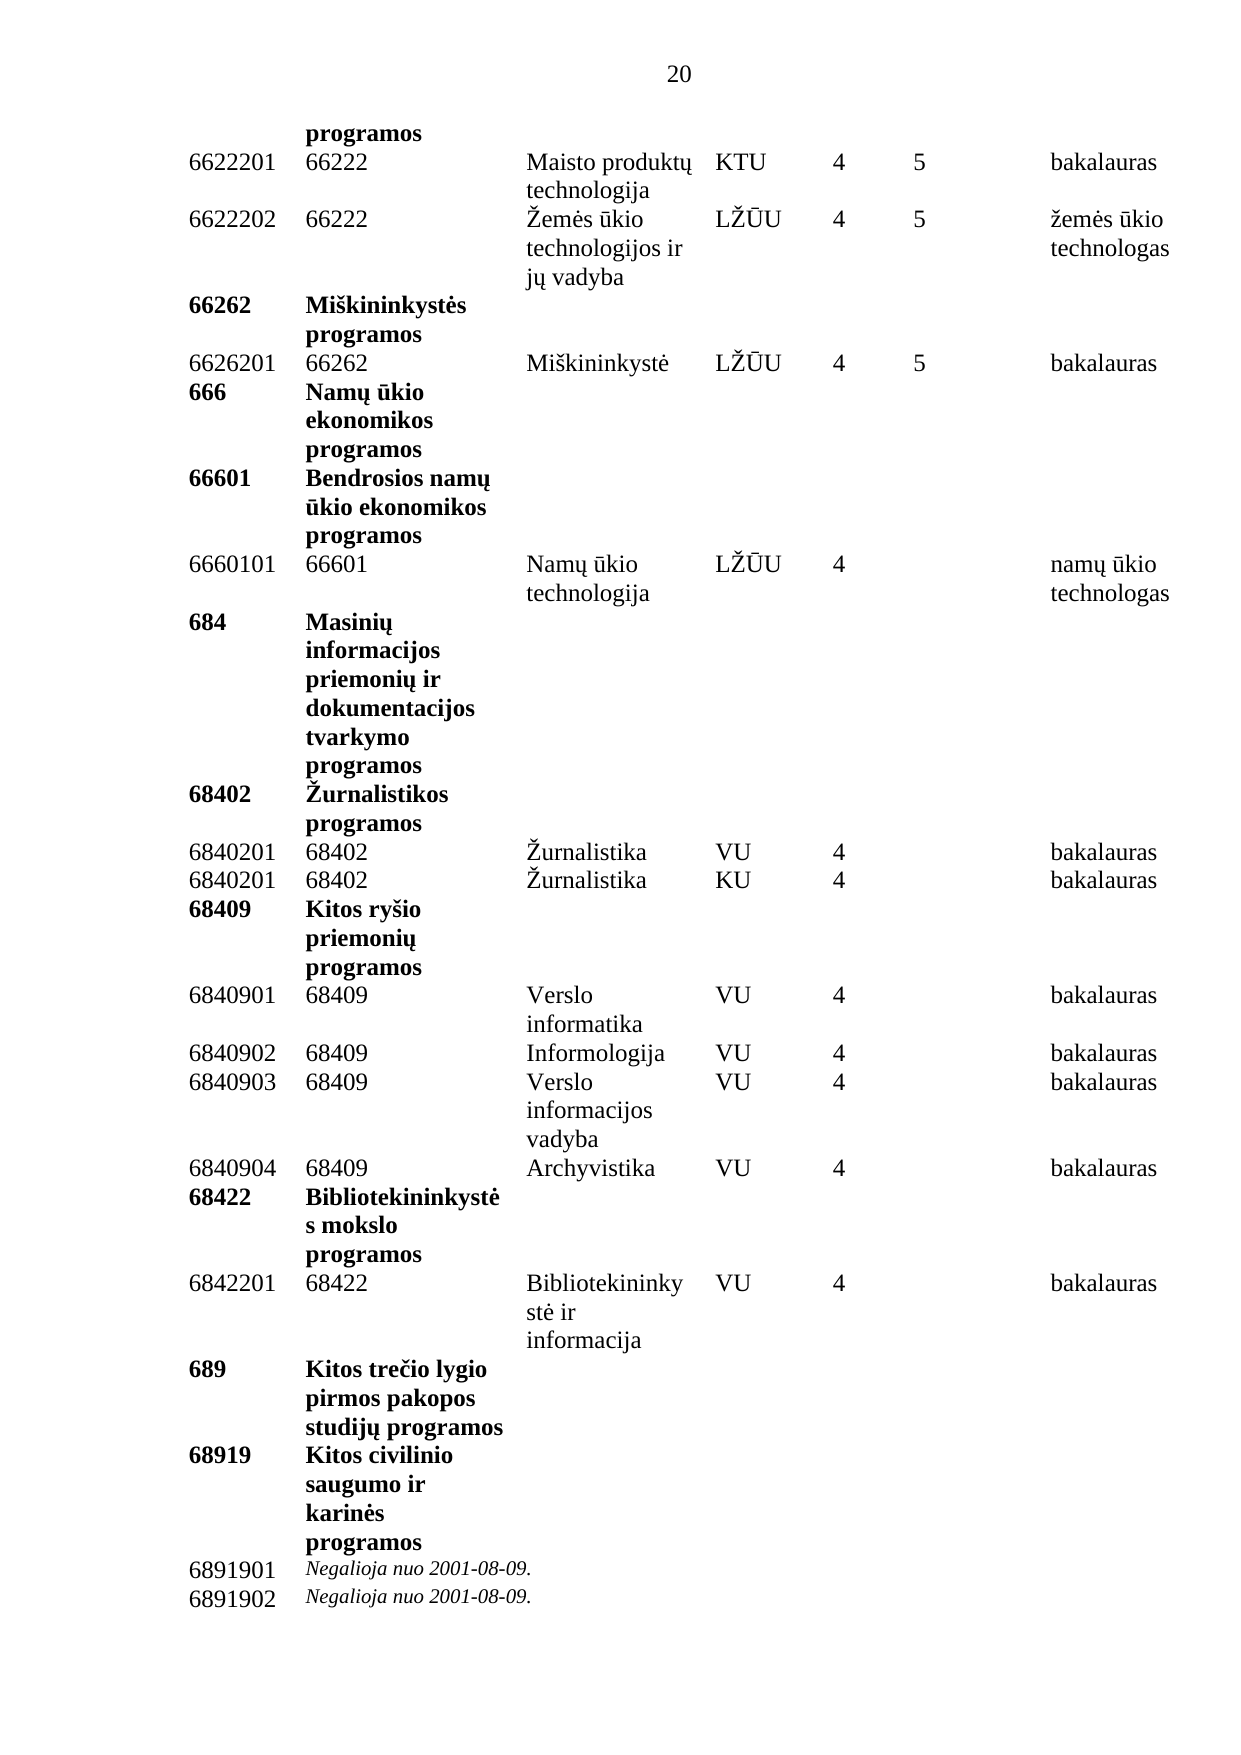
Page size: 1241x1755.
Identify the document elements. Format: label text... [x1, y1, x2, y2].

table_cell [973, 894, 1039, 981]
table_cell [1202, 1153, 1207, 1182]
table_cell [1197, 894, 1202, 981]
table_cell [1039, 118, 1197, 147]
table_cell 4 [821, 1038, 902, 1067]
table_cell 68422 [294, 1268, 515, 1354]
table_cell Miškininkystė [515, 348, 704, 377]
table_cell [515, 1182, 704, 1268]
table_cell [515, 463, 704, 549]
table_cell [1197, 1153, 1202, 1182]
table_cell 68402 [294, 837, 515, 866]
table_cell 4 [821, 1153, 902, 1182]
table_cell 6622201 [177, 147, 294, 204]
table_cell [1197, 118, 1202, 147]
table_cell [1202, 981, 1207, 1038]
table_cell 4 [821, 837, 902, 866]
table_cell [1197, 1182, 1202, 1268]
table_cell 68402 [177, 779, 294, 837]
table_cell [1202, 118, 1207, 147]
table_cell [973, 549, 1039, 607]
table_cell [1202, 837, 1207, 866]
table_cell 66262 [294, 348, 515, 377]
table_cell [973, 1182, 1039, 1268]
table_cell [902, 377, 973, 463]
table_cell [1202, 1556, 1207, 1584]
table_cell Bibliotekininkystės mokslo programos [294, 1182, 515, 1268]
table_cell [515, 291, 704, 348]
table_cell [1197, 1067, 1202, 1153]
table_cell [1197, 866, 1202, 894]
table_cell Miškininkystės programos [294, 291, 515, 348]
table_cell 4 [821, 549, 902, 607]
table_cell [704, 894, 821, 981]
table_cell [515, 607, 704, 779]
table_cell [1202, 549, 1207, 607]
table_cell Žemės ūkio technologijos ir jų vadyba [515, 204, 704, 291]
table_cell [902, 1441, 973, 1556]
table_cell [1039, 1354, 1197, 1441]
table_cell [902, 1067, 973, 1153]
table_cell [1202, 1268, 1207, 1354]
table_cell 6840903 [177, 1067, 294, 1153]
table_cell [704, 291, 821, 348]
table_cell bakalauras [1039, 1067, 1197, 1153]
table_cell [1039, 779, 1197, 837]
table_cell [902, 291, 973, 348]
table_cell 6840201 [177, 837, 294, 866]
table_cell [515, 1354, 704, 1441]
table_cell 4 [821, 866, 902, 894]
table_cell [704, 607, 821, 779]
table_cell [1197, 607, 1202, 779]
table_cell [1202, 348, 1207, 377]
table_cell [1039, 1441, 1197, 1556]
table_cell [704, 118, 821, 147]
table_cell namų ūkio technologas [1039, 549, 1197, 607]
table_cell VU [704, 1067, 821, 1153]
table_cell [902, 549, 973, 607]
table_cell [1197, 463, 1202, 549]
table_cell 5 [902, 147, 973, 204]
table_cell [821, 779, 902, 837]
table_cell [1197, 377, 1202, 463]
table_cell [1197, 1268, 1202, 1354]
table_cell 6842201 [177, 1268, 294, 1354]
table_cell [821, 1441, 902, 1556]
table_cell [1202, 866, 1207, 894]
table_cell Masinių informacijos priemonių ir dokumentacijos tvarkymo programos [294, 607, 515, 779]
table_cell žemės ūkio technologas [1039, 204, 1197, 291]
table_cell [1197, 1038, 1202, 1067]
table_cell 6840201 [177, 866, 294, 894]
table_cell [1039, 894, 1197, 981]
table_cell 6840902 [177, 1038, 294, 1067]
table_cell Bendrosios namų ūkio ekonomikos programos [294, 463, 515, 549]
table_cell [1039, 1182, 1197, 1268]
table_cell [704, 377, 821, 463]
table_cell [1197, 147, 1202, 204]
table_cell [1202, 1441, 1207, 1556]
table_cell 684 [177, 607, 294, 779]
table_cell Žurnalistika [515, 866, 704, 894]
table_cell [704, 463, 821, 549]
table_cell Kitos civilinio saugumo ir karinės programos [294, 1441, 515, 1556]
table_cell [1202, 147, 1207, 204]
table_cell [1197, 549, 1202, 607]
table_cell KU [704, 866, 821, 894]
table_cell [1202, 779, 1207, 837]
table_cell [973, 1153, 1039, 1182]
table_cell LŽŪU [704, 549, 821, 607]
table_cell 6622202 [177, 204, 294, 291]
table_cell [902, 118, 973, 147]
table_cell Kitos trečio lygio pirmos pakopos studijų programos [294, 1354, 515, 1441]
table_cell [1202, 1354, 1207, 1441]
table_cell [704, 779, 821, 837]
table_cell [821, 377, 902, 463]
table_cell VU [704, 1038, 821, 1067]
table_cell [1039, 377, 1197, 463]
table_cell [515, 1441, 704, 1556]
table_cell [902, 1268, 973, 1354]
table_cell KTU [704, 147, 821, 204]
table_cell 6891902 [177, 1584, 294, 1613]
table_cell [973, 463, 1039, 549]
table_cell [973, 204, 1039, 291]
table_cell Bibliotekininkystė ir informacija [515, 1268, 704, 1354]
table_cell 6840904 [177, 1153, 294, 1182]
table_cell Namų ūkio technologija [515, 549, 704, 607]
table_cell 68409 [294, 1038, 515, 1067]
table_cell 666 [177, 377, 294, 463]
table_cell [1197, 1354, 1202, 1441]
table_cell [902, 1038, 973, 1067]
table_cell [973, 866, 1039, 894]
table_cell [1197, 348, 1202, 377]
table_cell [821, 1354, 902, 1441]
table_cell [1202, 291, 1207, 348]
table_cell bakalauras [1039, 981, 1197, 1038]
table_cell Maisto produktų technologija [515, 147, 704, 204]
table_cell [973, 837, 1039, 866]
table_cell [704, 1441, 821, 1556]
table_cell [973, 348, 1039, 377]
table_cell [1202, 377, 1207, 463]
table_cell 68409 [177, 894, 294, 981]
table_cell [1197, 1556, 1202, 1584]
table_cell 5 [902, 348, 973, 377]
table_cell bakalauras [1039, 1038, 1197, 1067]
table_cell VU [704, 1153, 821, 1182]
table_cell bakalauras [1039, 866, 1197, 894]
table_cell 68409 [294, 981, 515, 1038]
table_cell [821, 463, 902, 549]
table_cell [1202, 1182, 1207, 1268]
table_cell [973, 377, 1039, 463]
table_cell [973, 1067, 1039, 1153]
table_cell 5 [902, 204, 973, 291]
table_cell 68919 [177, 1441, 294, 1556]
table_cell 4 [821, 1268, 902, 1354]
table_cell [515, 779, 704, 837]
table_cell programos [294, 118, 515, 147]
table_cell 66262 [177, 291, 294, 348]
table_cell Žurnalistikos programos [294, 779, 515, 837]
table_cell 6891901 [177, 1556, 294, 1584]
table_cell [902, 1182, 973, 1268]
table_cell VU [704, 837, 821, 866]
table_cell 4 [821, 348, 902, 377]
table_cell bakalauras [1039, 837, 1197, 866]
table_cell [1197, 1584, 1202, 1613]
table_cell 4 [821, 147, 902, 204]
table_cell [1197, 204, 1202, 291]
table_cell 66222 [294, 204, 515, 291]
table_cell [821, 118, 902, 147]
table_cell [1202, 1038, 1207, 1067]
table_cell 6626201 [177, 348, 294, 377]
table_cell [902, 981, 973, 1038]
table_cell bakalauras [1039, 1153, 1197, 1182]
table_cell [973, 118, 1039, 147]
table_cell Verslo informacijos vadyba [515, 1067, 704, 1153]
table_cell Negalioja nuo 2001-08-09. [294, 1584, 1197, 1613]
table_cell [1197, 291, 1202, 348]
table_cell [902, 779, 973, 837]
table_cell [515, 894, 704, 981]
table_cell [821, 291, 902, 348]
table_cell [1202, 607, 1207, 779]
table_cell [902, 607, 973, 779]
table_cell 68422 [177, 1182, 294, 1268]
table_cell LŽŪU [704, 348, 821, 377]
table_cell 68409 [294, 1153, 515, 1182]
table_cell [515, 377, 704, 463]
table_cell [1197, 837, 1202, 866]
table_cell Informologija [515, 1038, 704, 1067]
table_cell 68402 [294, 866, 515, 894]
table_cell 4 [821, 1067, 902, 1153]
table_cell bakalauras [1039, 1268, 1197, 1354]
table_cell Negalioja nuo 2001-08-09. [294, 1556, 1197, 1584]
table_cell bakalauras [1039, 147, 1197, 204]
table_cell [821, 607, 902, 779]
table_cell [973, 1038, 1039, 1067]
table_cell [1202, 1584, 1207, 1613]
table_cell 68409 [294, 1067, 515, 1153]
table_cell Archyvistika [515, 1153, 704, 1182]
table_cell Verslo informatika [515, 981, 704, 1038]
table_cell [515, 118, 704, 147]
table_cell [902, 894, 973, 981]
table_cell [821, 894, 902, 981]
table_cell [902, 837, 973, 866]
table_cell 66601 [177, 463, 294, 549]
table_cell VU [704, 1268, 821, 1354]
table_cell [973, 1268, 1039, 1354]
table_cell [1197, 981, 1202, 1038]
table_cell Kitos ryšio priemonių programos [294, 894, 515, 981]
table_cell [1202, 204, 1207, 291]
table_cell 4 [821, 981, 902, 1038]
table_cell [704, 1354, 821, 1441]
table_cell [902, 1153, 973, 1182]
table_cell [1197, 1441, 1202, 1556]
table_cell [973, 1441, 1039, 1556]
table_cell [177, 118, 294, 147]
table_cell [1039, 291, 1197, 348]
table_cell [821, 1182, 902, 1268]
table_cell [902, 866, 973, 894]
table_cell LŽŪU [704, 204, 821, 291]
table_cell [1202, 463, 1207, 549]
table_cell 689 [177, 1354, 294, 1441]
table_cell bakalauras [1039, 348, 1197, 377]
table_cell [902, 463, 973, 549]
table_cell VU [704, 981, 821, 1038]
table_cell 6660101 [177, 549, 294, 607]
table_cell [973, 147, 1039, 204]
table_cell 66222 [294, 147, 515, 204]
table_cell [902, 1354, 973, 1441]
table_cell [1039, 463, 1197, 549]
table_cell [1202, 894, 1207, 981]
table_cell [973, 981, 1039, 1038]
table_cell [1202, 1067, 1207, 1153]
table_cell 66601 [294, 549, 515, 607]
table_cell Namų ūkio ekonomikos programos [294, 377, 515, 463]
table_cell [973, 291, 1039, 348]
table_cell [1039, 607, 1197, 779]
table_cell [704, 1182, 821, 1268]
table_cell [973, 779, 1039, 837]
table_cell Žurnalistika [515, 837, 704, 866]
table_cell [1197, 779, 1202, 837]
table_cell [973, 1354, 1039, 1441]
table_cell 6840901 [177, 981, 294, 1038]
table_cell [973, 607, 1039, 779]
table_cell 4 [821, 204, 902, 291]
